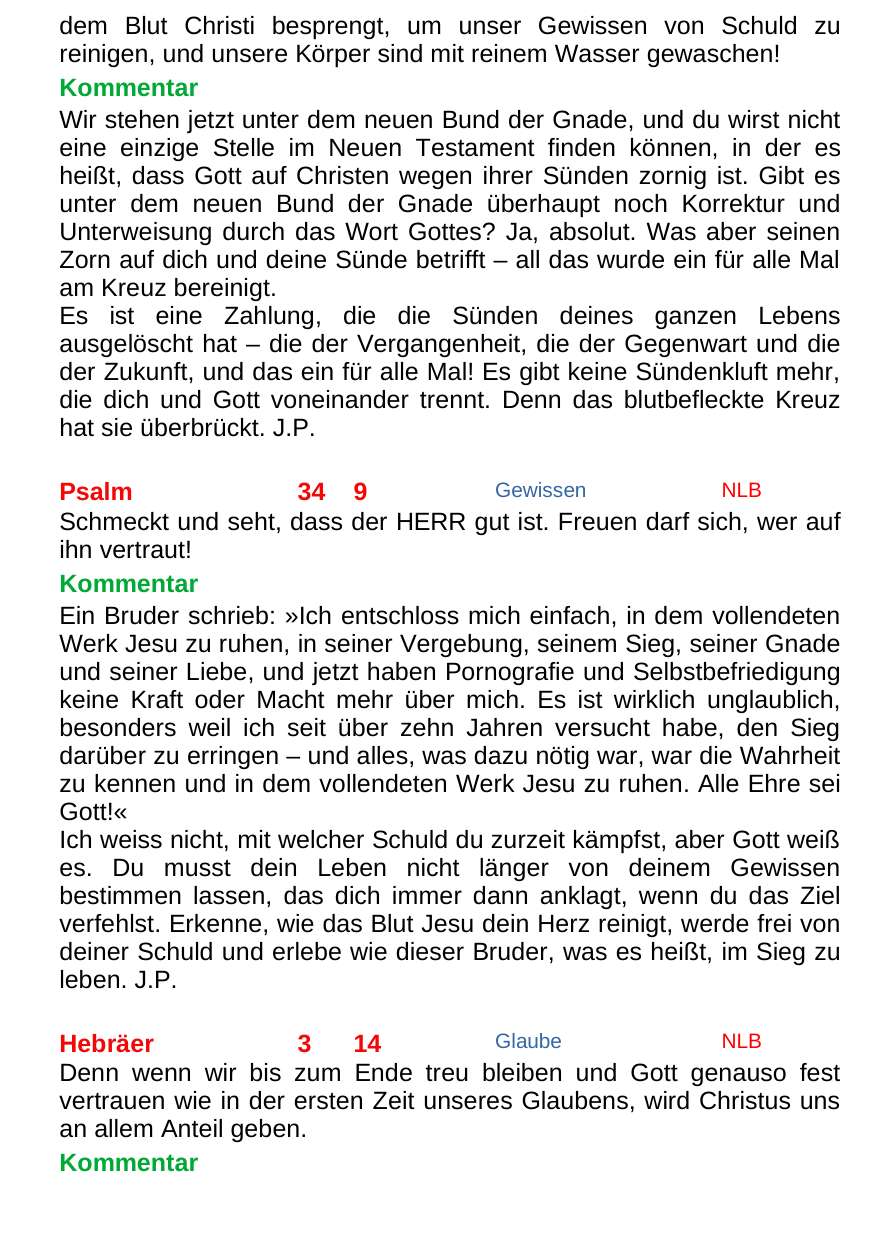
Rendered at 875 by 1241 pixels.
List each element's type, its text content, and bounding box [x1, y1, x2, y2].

table_cell [721, 570, 842, 599]
table_cell Kommentar [59, 74, 206, 103]
table_cell [342, 74, 353, 103]
table_cell [342, 570, 353, 599]
table_cell [427, 1149, 495, 1179]
table_cell Glaube [495, 1030, 677, 1059]
table_cell 3 [298, 1030, 342, 1059]
table_cell [677, 478, 721, 507]
table_cell Wir stehen jetzt unter dem neuen Bund der Gnade, und du wirst nicht eine einzige Stelle im Neuen Testament finden können, in der es heißt, dass Gott auf Christen wegen ihrer Sünden zornig ist. Gibt es unter dem neuen Bund der Gnade überhaupt noch Korrektur und Unterweisung durch das Wort Gottes? Ja, absolut. Was aber seinen Zorn auf dich und deine Sünde betrifft – all das wurde ein für alle Mal am Kreuz bereinigt. Es ist eine Zahlung, die die Sünden deines ganzen Lebens ausgelöscht hat – die der Vergangenheit, die der Gegenwart und die der Zukunft, und das ein für alle Mal! Es gibt keine Sündenkluft mehr, die dich und Gott voneinander trennt. Denn das blutbefleckte Kreuz hat sie überbrückt. J.P. [59, 106, 842, 442]
table_cell [206, 570, 297, 599]
table_cell [342, 1030, 353, 1059]
table_cell Psalm [59, 478, 297, 507]
table_cell NLB [721, 1030, 844, 1059]
table_cell Kommentar [59, 1149, 206, 1179]
table_cell [721, 74, 842, 103]
table_cell [353, 570, 427, 599]
table_cell [298, 74, 342, 103]
table_cell Denn wenn wir bis zum Ende treu bleiben und Gott genauso fest vertrauen wie in der ersten Zeit unseres Glaubens, wird Christus uns an allem Anteil geben. [59, 1059, 842, 1143]
table_cell [427, 570, 495, 599]
table_cell Hebräer [59, 1030, 297, 1059]
table_cell [353, 74, 427, 103]
table_cell [59, 1143, 844, 1149]
table_cell [59, 994, 844, 1030]
table_cell [677, 1149, 721, 1179]
table_cell [298, 1149, 342, 1179]
table_cell Kommentar [59, 570, 206, 599]
table_cell [495, 1149, 677, 1179]
table_cell [495, 74, 677, 103]
table_cell [427, 478, 495, 507]
table_cell [206, 74, 297, 103]
table_cell [677, 570, 721, 599]
table_cell [677, 74, 721, 103]
table_cell [677, 1030, 721, 1059]
table_cell NLB [721, 478, 844, 507]
table_cell [59, 68, 844, 74]
table_cell [427, 74, 495, 103]
table_cell [427, 1030, 495, 1059]
table_cell Ein Bruder schrieb: »Ich entschloss mich einfach, in dem vollendeten Werk Jesu zu ruhen, in seiner Vergebung, seinem Sieg, seiner Gnade und seiner Liebe, und jetzt haben Pornografie und Selbstbefriedigung keine Kraft oder Macht mehr über mich. Es ist wirklich unglaublich, besonders weil ich seit über zehn Jahren versucht habe, den Sieg darüber zu erringen – und alles, was dazu nötig war, war die Wahrheit zu kennen und in dem vollendeten Werk Jesu zu ruhen. Alle Ehre sei Gott!« Ich weiss nicht, mit welcher Schuld du zurzeit kämpfst, aber Gott weiß es. Du musst dein Leben nicht länger von deinem Gewissen bestimmen lassen, das dich immer dann anklagt, wenn du das Ziel verfehlst. Erkenne, wie das Blut Jesu dein Herz reinigt, werde frei von deiner Schuld und erlebe wie dieser Bruder, was es heißt, im Sieg zu leben. J.P. [59, 602, 842, 994]
table_cell Schmeckt und seht, dass der HERR gut ist. Freuen darf sich, wer auf ihn vertraut! [59, 508, 842, 563]
table_cell [721, 1149, 842, 1179]
table_cell [206, 1149, 297, 1179]
table_cell [59, 1182, 842, 1211]
table_cell 34 [298, 478, 342, 507]
table_cell [59, 564, 844, 569]
table_cell dem Blut Christi besprengt, um unser Gewissen von Schuld zu reinigen, und unsere Körper sind mit reinem Wasser gewaschen! [59, 12, 842, 68]
table_cell [353, 1149, 427, 1179]
table_cell [298, 570, 342, 599]
table_cell [342, 478, 353, 507]
table_cell 14 [353, 1030, 427, 1059]
table_cell [342, 1149, 353, 1179]
table_cell 9 [353, 478, 427, 507]
table_cell [59, 443, 844, 478]
table_cell [495, 570, 677, 599]
table_cell Gewissen [495, 478, 677, 507]
